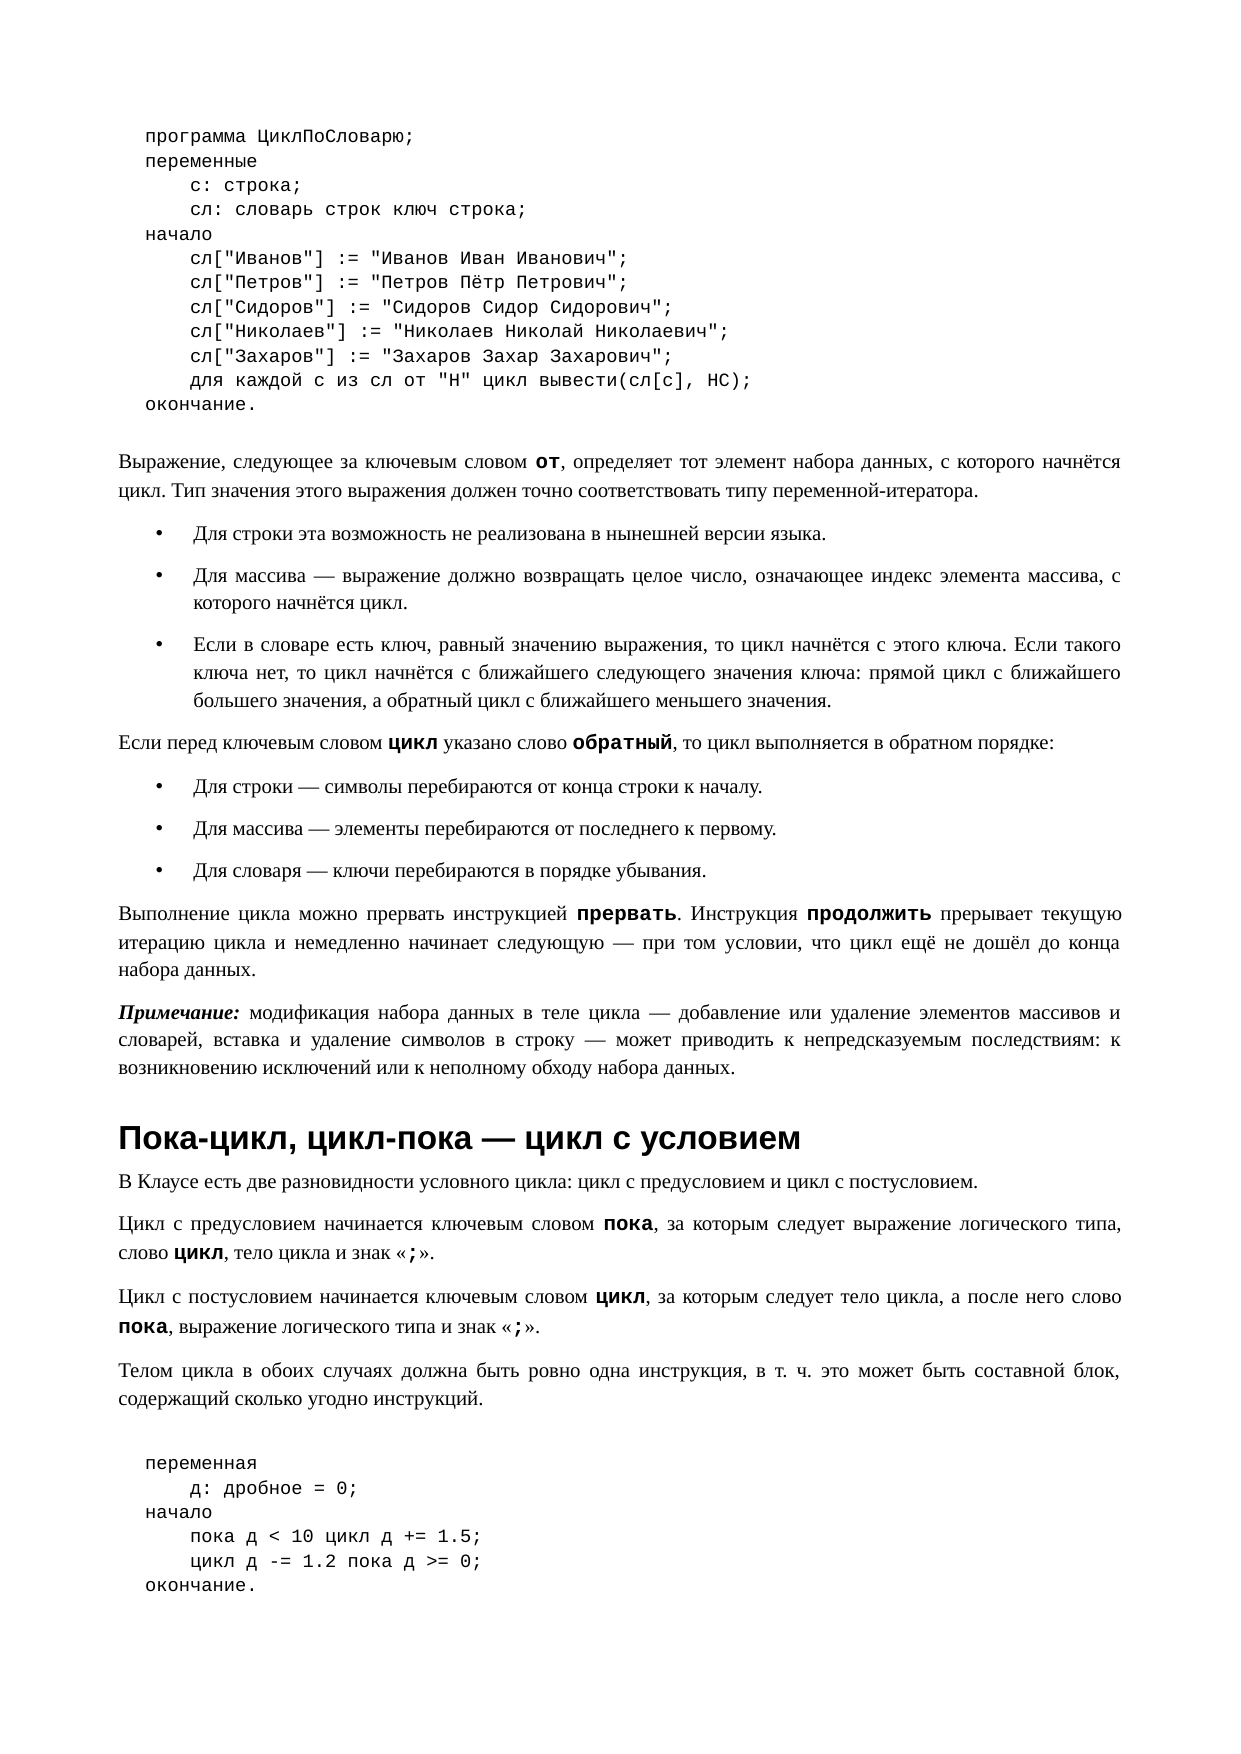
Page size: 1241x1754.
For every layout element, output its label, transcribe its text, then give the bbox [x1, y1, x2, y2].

text сл["Николаев"] := "Николаев Николай Николаевич"; [136, 313, 1104, 337]
text для каждой с из сл от "Н" цикл вывести(сл[с], НС); [136, 362, 1104, 386]
text сл: словарь строк ключ строка; [136, 191, 1104, 216]
text Выражение, следующее за ключевым словом от, определяет тот элемент набора данных, с которого начнётся цикл. Тип значения этого выражения должен точно соответствовать типу переменной-итератора. [118, 449, 1122, 502]
text окончание. [136, 386, 1104, 425]
text переменные [136, 142, 1104, 167]
text Цикл с предусловием начинается ключевым словом пока, за которым следует выражение логического типа, слово цикл, тело цикла и знак «;». [118, 1211, 1122, 1266]
text Телом цикла в обоих случаях должна быть ровно одна инструкция, в т. ч. это может быть составной блок, содержащий сколько угодно инструкций. [118, 1358, 1122, 1409]
list Для строки — символы перебираются от конца строки к началу. [156, 774, 1122, 798]
text переменная д: дробное = 0; начало пока д < 10 цикл д += 1.5; цикл д -= 1.2 пока д >= 0; окончание. [136, 1445, 1104, 1606]
list Для массива — выражение должно возвращать целое число, означающее индекс элемента массива, с которого начнётся цикл. [156, 563, 1122, 614]
text В Клаусе есть две разновидности условного цикла: цикл с предусловием и цикл с постусловием. [118, 1169, 1122, 1193]
list Для массива — элементы перебираются от последнего к первому. [156, 816, 1122, 840]
text программа ЦиклПоСловарю; [136, 118, 1104, 142]
text с: строка; [136, 167, 1104, 191]
list Для строки эта возможность не реализована в нынешней версии языка. [156, 520, 1122, 544]
text Если перед ключевым словом цикл указано слово обратный, то цикл выполняется в обратном порядке: [118, 730, 1122, 756]
list Если в словаре есть ключ, равный значению выражения, то цикл начнётся с этого ключа. Если такого ключа нет, то цикл начнётся с ближайшего следующего значения ключа: прямой цикл с ближайшего большего значения, а обратный цикл с ближайшего меньшего значения. [156, 632, 1122, 712]
text начало [136, 216, 1104, 240]
text Выполнение цикла можно прервать инструкцией прервать. Инструкция продолжить прерывает текущую итерацию цикла и немедленно начинает следующую — при том условии, что цикл ещё не дошёл до конца набора данных. [118, 901, 1122, 981]
text сл["Петров"] := "Петров Пётр Петрович"; [136, 264, 1104, 289]
text Цикл с постусловием начинается ключевым словом цикл, за которым следует тело цикла, а после него слово пока, выражение логического типа и знак «;». [118, 1284, 1122, 1339]
subtitle Пока-цикл, цикл-пока — цикл с условием [118, 1118, 1122, 1156]
text Примечание: модификация набора данных в теле цикла — добавление или удаление элементов массивов и словарей, вставка и удаление символов в строку — может приводить к непредсказуемым последствиям: к возникновению исключений или к неполному обходу набора данных. [118, 999, 1122, 1079]
list Для словаря — ключи перебираются в порядке убывания. [156, 858, 1122, 882]
text сл["Захаров"] := "Захаров Захар Захарович"; [136, 337, 1104, 362]
text сл["Сидоров"] := "Сидоров Сидор Сидорович"; [136, 289, 1104, 313]
text сл["Иванов"] := "Иванов Иван Иванович"; [136, 240, 1104, 264]
